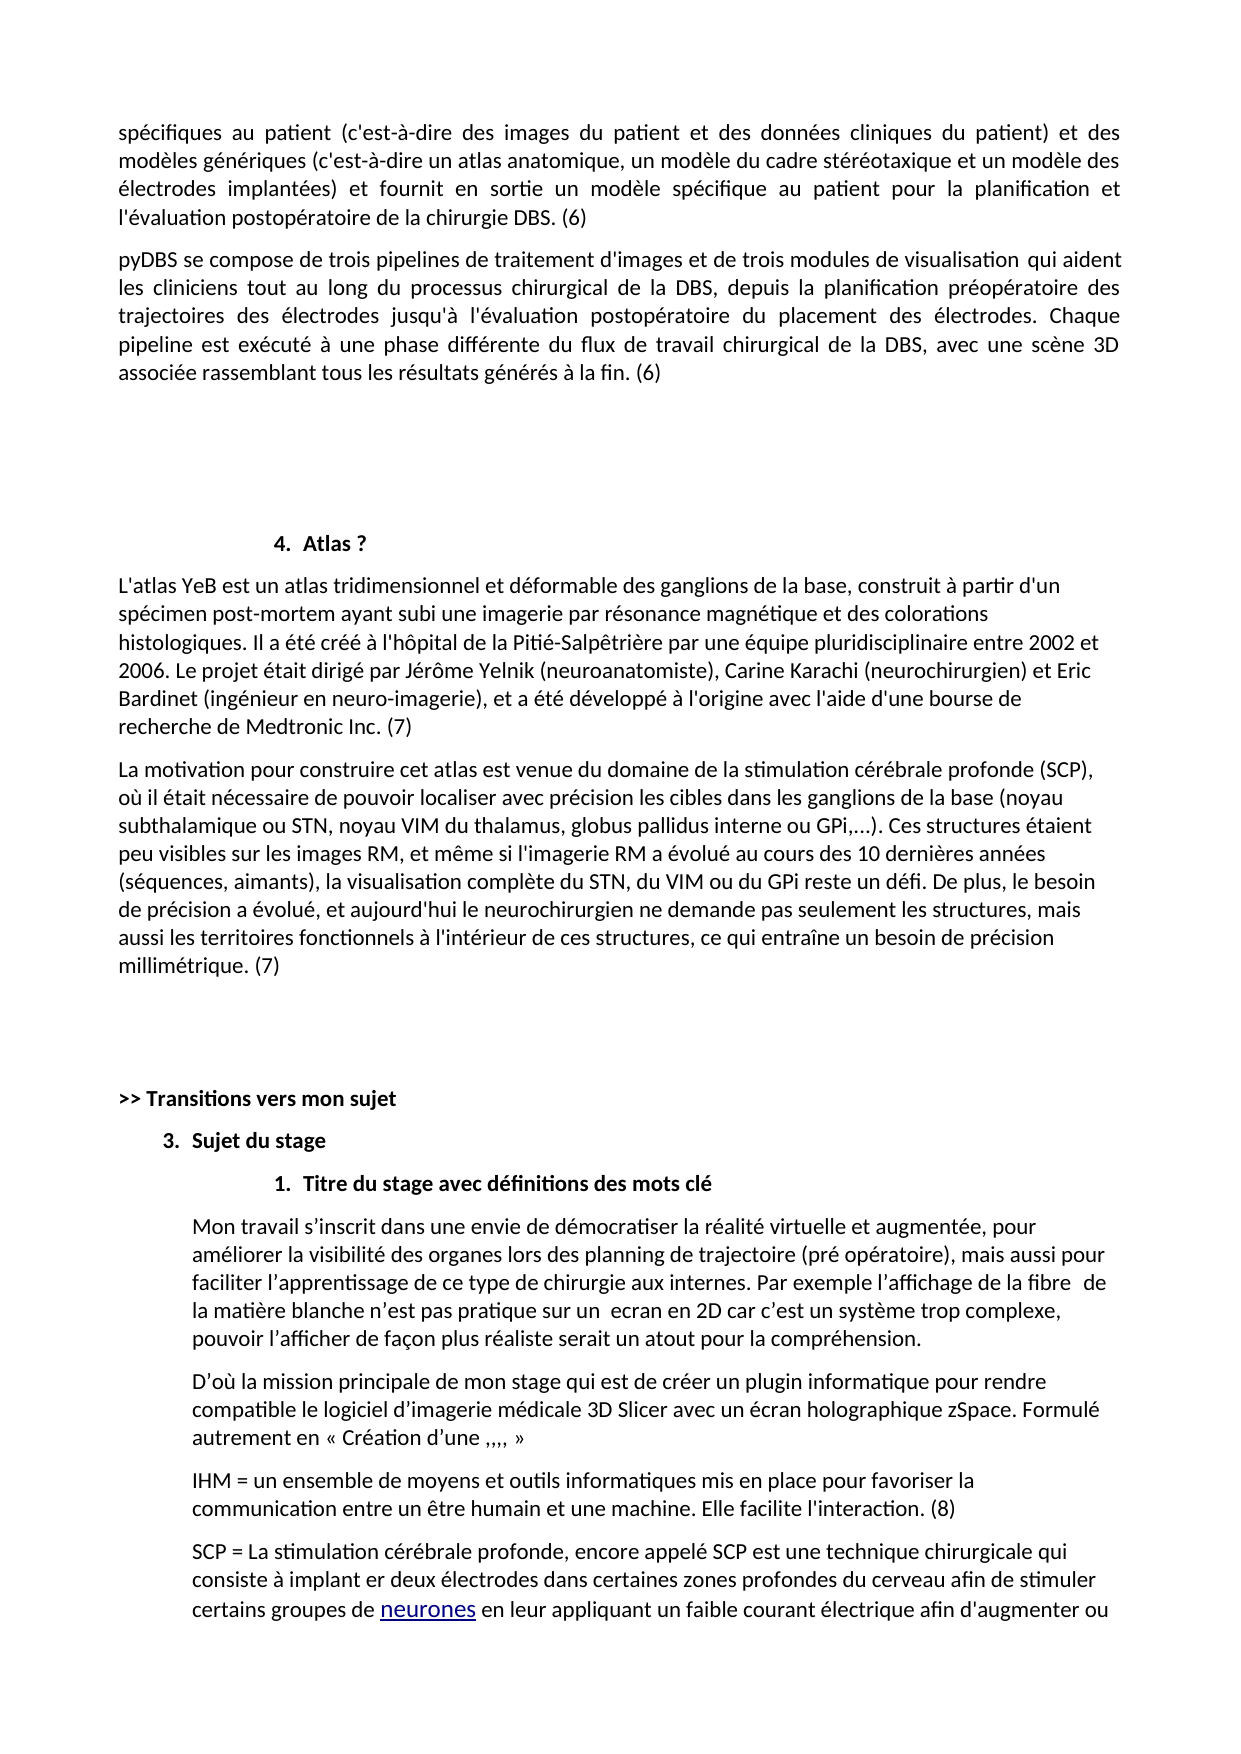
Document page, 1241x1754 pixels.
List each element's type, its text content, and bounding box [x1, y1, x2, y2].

text spécifiques au patient (c'est-à-dire des images du patient et des données cliniques du patient) et des modèles génériques (c'est-à-dire un atlas anatomique, un modèle du cadre stéréotaxique et un modèle des électrodes implantées) et fournit en sortie un modèle spécifique au patient pour la planification et l'évaluation postopératoire de la chirurgie DBS. (6) [118, 118, 1122, 231]
text La motivation pour construire cet atlas est venue du domaine de la stimulation cérébrale profonde (SCP), où il était nécessaire de pouvoir localiser avec précision les cibles dans les ganglions de la base (noyau subthalamique ou STN, noyau VIM du thalamus, globus pallidus interne ou GPi,...). Ces structures étaient peu visibles sur les images RM, et même si l'imagerie RM a évolué au cours des 10 dernières années (séquences, aimants), la visualisation complète du STN, du VIM ou du GPi reste un défi. De plus, le besoin de précision a évolué, et aujourd'hui le neurochirurgien ne demande pas seulement les structures, mais aussi les territoires fonctionnels à l'intérieur de ces structures, ce qui entraîne un besoin de précision millimétrique. (7) [118, 754, 1122, 979]
text pyDBS se compose de trois pipelines de traitement d'images et de trois modules de visualisation qui aident les cliniciens tout au long du processus chirurgical de la DBS, depuis la planification préopératoire des trajectoires des électrodes jusqu'à l'évaluation postopératoire du placement des électrodes. Chaque pipeline est exécuté à une phase différente du flux de travail chirurgical de la DBS, avec une scène 3D associée rassemblant tous les résultats générés à la fin. (6) [118, 245, 1122, 386]
text L'atlas YeB est un atlas tridimensionnel et déformable des ganglions de la base, construit à partir d'un spécimen post-mortem ayant subi une imagerie par résonance magnétique et des colorations histologiques. Il a été créé à l'hôpital de la Pitié-Salpêtrière par une équipe pluridisciplinaire entre 2002 et 2006. Le projet était dirigé par Jérôme Yelnik (neuroanatomiste), Carine Karachi (neurochirurgien) et Eric Bardinet (ingénieur en neuro-imagerie), et a été développé à l'origine avec l'aide d'une bourse de recherche de Medtronic Inc. (7) [118, 571, 1122, 740]
text >> Transitions vers mon sujet [118, 1084, 1122, 1112]
list Atlas ? [273, 528, 1122, 557]
list Titre du stage avec définitions des mots clé [273, 1169, 1122, 1197]
list SCP = La stimulation cérébrale profonde, encore appelé SCP est une technique chirurgicale qui consiste à implant er deux électrodes dans certaines zones profondes du cerveau afin de stimuler certains groupes de neurones en leur appliquant un faible courant électrique afin d'augmenter ou [162, 1537, 1122, 1624]
list Sujet du stage [162, 1127, 1122, 1155]
list D’où la mission principale de mon stage qui est de créer un plugin informatique pour rendre compatible le logiciel d’imagerie médicale 3D Slicer avec un écran holographique zSpace. Formulé autrement en « Création d’une ,,,, » [162, 1367, 1122, 1452]
list IHM = un ensemble de moyens et outils informatiques mis en place pour favoriser la communication entre un être humain et une machine. Elle facilite l'interaction. (8) [162, 1466, 1122, 1522]
list Mon travail s’inscrit dans une envie de démocratiser la réalité virtuelle et augmentée, pour améliorer la visibilité des organes lors des planning de trajectoire (pré opératoire), mais aussi pour faciliter l’apprentissage de ce type de chirurgie aux internes. Par exemple l’affichage de la fibre de la matière blanche n’est pas pratique sur un ecran en 2D car c’est un système trop complexe, pouvoir l’afficher de façon plus réaliste serait un atout pour la compréhension. [162, 1212, 1122, 1353]
